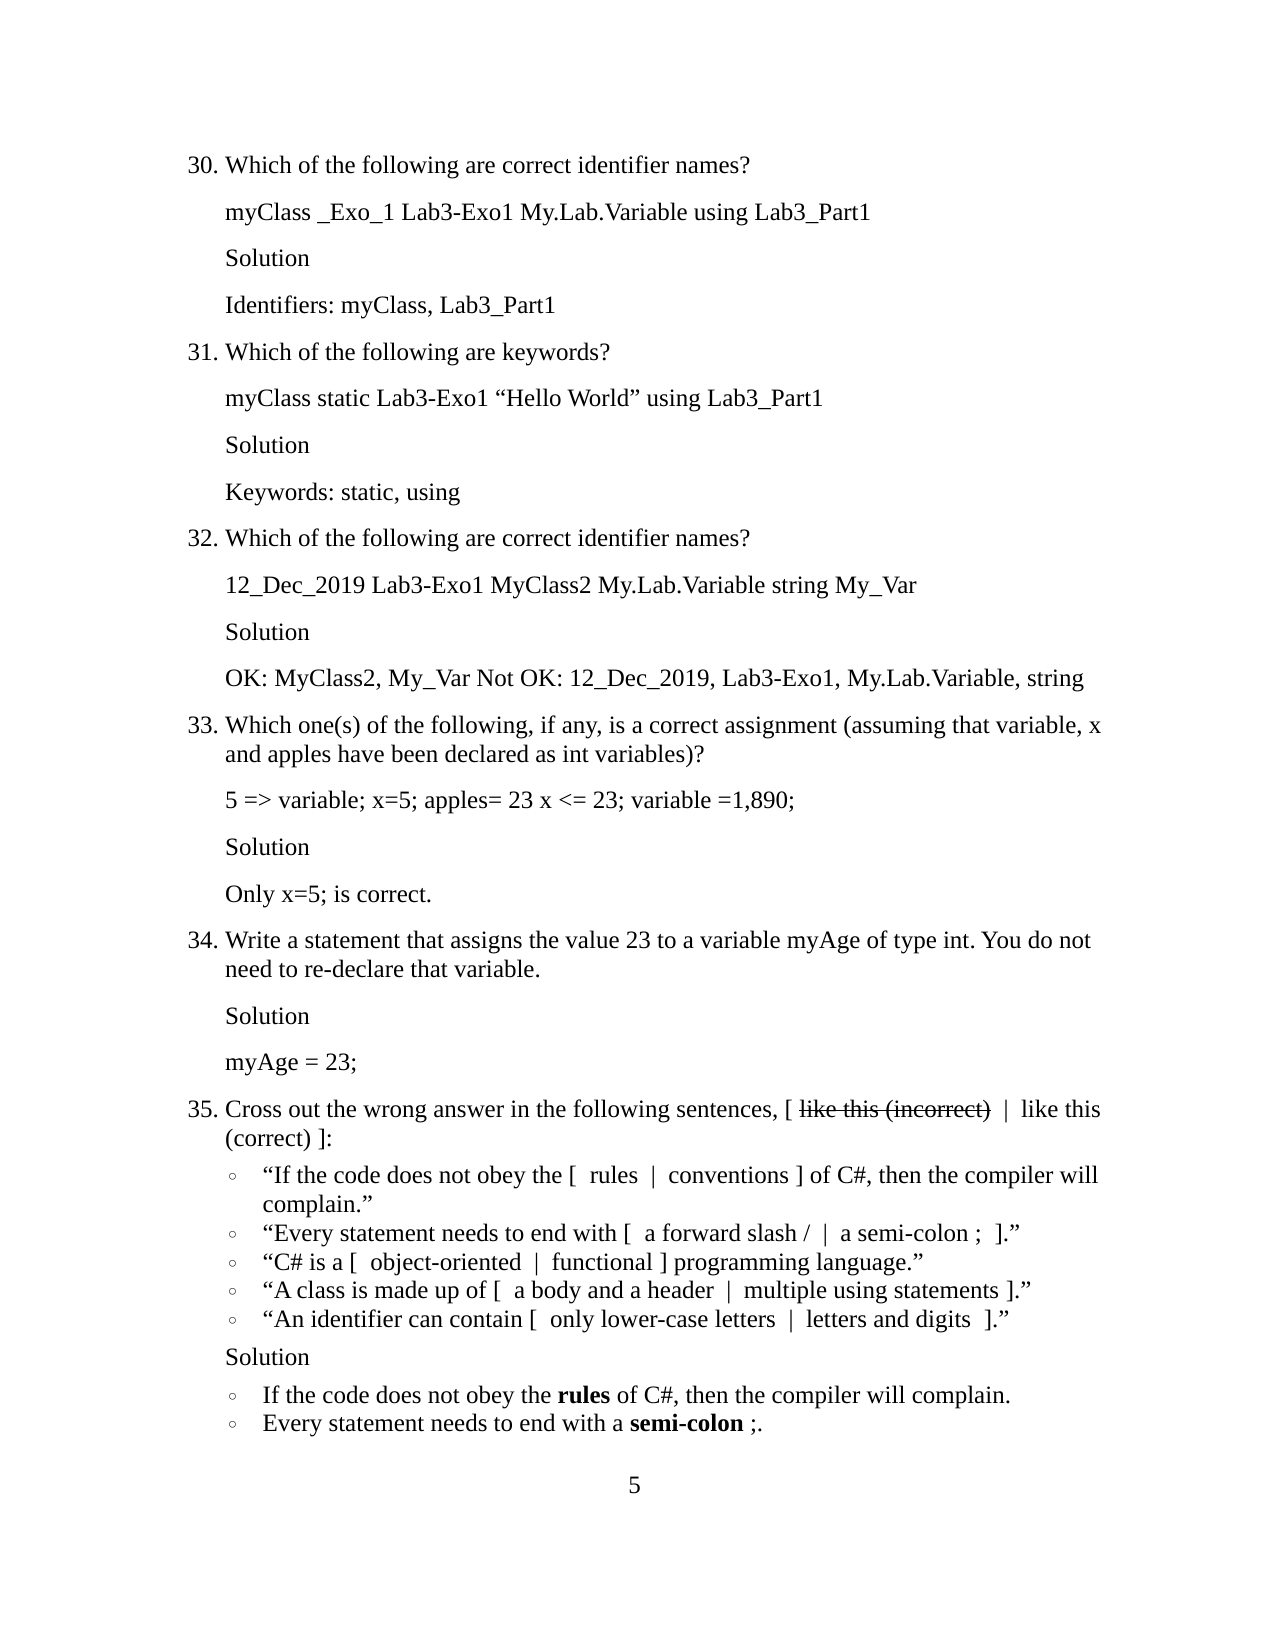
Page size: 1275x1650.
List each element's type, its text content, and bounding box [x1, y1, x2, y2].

list myAge = 23; [187, 1047, 1125, 1076]
list “Every statement needs to end with [ a forward slash / | a semi-colon ; ].” [225, 1218, 1125, 1247]
list “A class is made up of [ a body and a header | multiple using statements ].” [225, 1276, 1125, 1304]
list “If the code does not obey the [ rules | conventions ] of C#, then the compiler will complain.” [225, 1161, 1125, 1218]
list Solution [187, 243, 1125, 272]
list Only x=5; is correct. [187, 879, 1125, 907]
list Which of the following are correct identifier names? [187, 523, 1125, 552]
list Cross out the wrong answer in the following sentences, [ like this (incorrect) | like this (correct) ]: [187, 1094, 1125, 1152]
list Solution [187, 1001, 1125, 1029]
list Solution [187, 617, 1125, 645]
list Identifiers: myClass, Lab3_Part1 [187, 290, 1125, 319]
list OK: MyClass2, My_Var Not OK: 12_Dec_2019, Lab3-Exo1, My.Lab.Variable, string [187, 663, 1125, 692]
list If the code does not obey the rules of C#, then the compiler will complain. [225, 1380, 1125, 1408]
list Every statement needs to end with a semi-colon ;. [225, 1408, 1125, 1437]
list Write a statement that assigns the value 23 to a variable myAge of type int. You do not need to re-declare that variable. [187, 925, 1125, 983]
list 12_Dec_2019 Lab3-Exo1 MyClass2 My.Lab.Variable string My_Var [187, 570, 1125, 599]
list “An identifier can contain [ only lower-case letters | letters and digits ].” [225, 1304, 1125, 1333]
list Which of the following are correct identifier names? [187, 150, 1125, 179]
list myClass _Exo_1 Lab3-Exo1 My.Lab.Variable using Lab3_Part1 [187, 197, 1125, 225]
list 5 => variable; x=5; apples= 23 x <= 23; variable =1,890; [187, 785, 1125, 814]
list Keywords: static, using [187, 477, 1125, 505]
list Which one(s) of the following, if any, is a correct assignment (assuming that variable, x and apples have been declared as int variables)? [187, 710, 1125, 767]
list “C# is a [ object-oriented | functional ] programming language.” [225, 1247, 1125, 1276]
list myClass static Lab3-Exo1 “Hello World” using Lab3_Part1 [187, 383, 1125, 412]
list Solution [187, 1342, 1125, 1371]
list Which of the following are keywords? [187, 337, 1125, 365]
list Solution [187, 430, 1125, 459]
list Solution [187, 832, 1125, 861]
